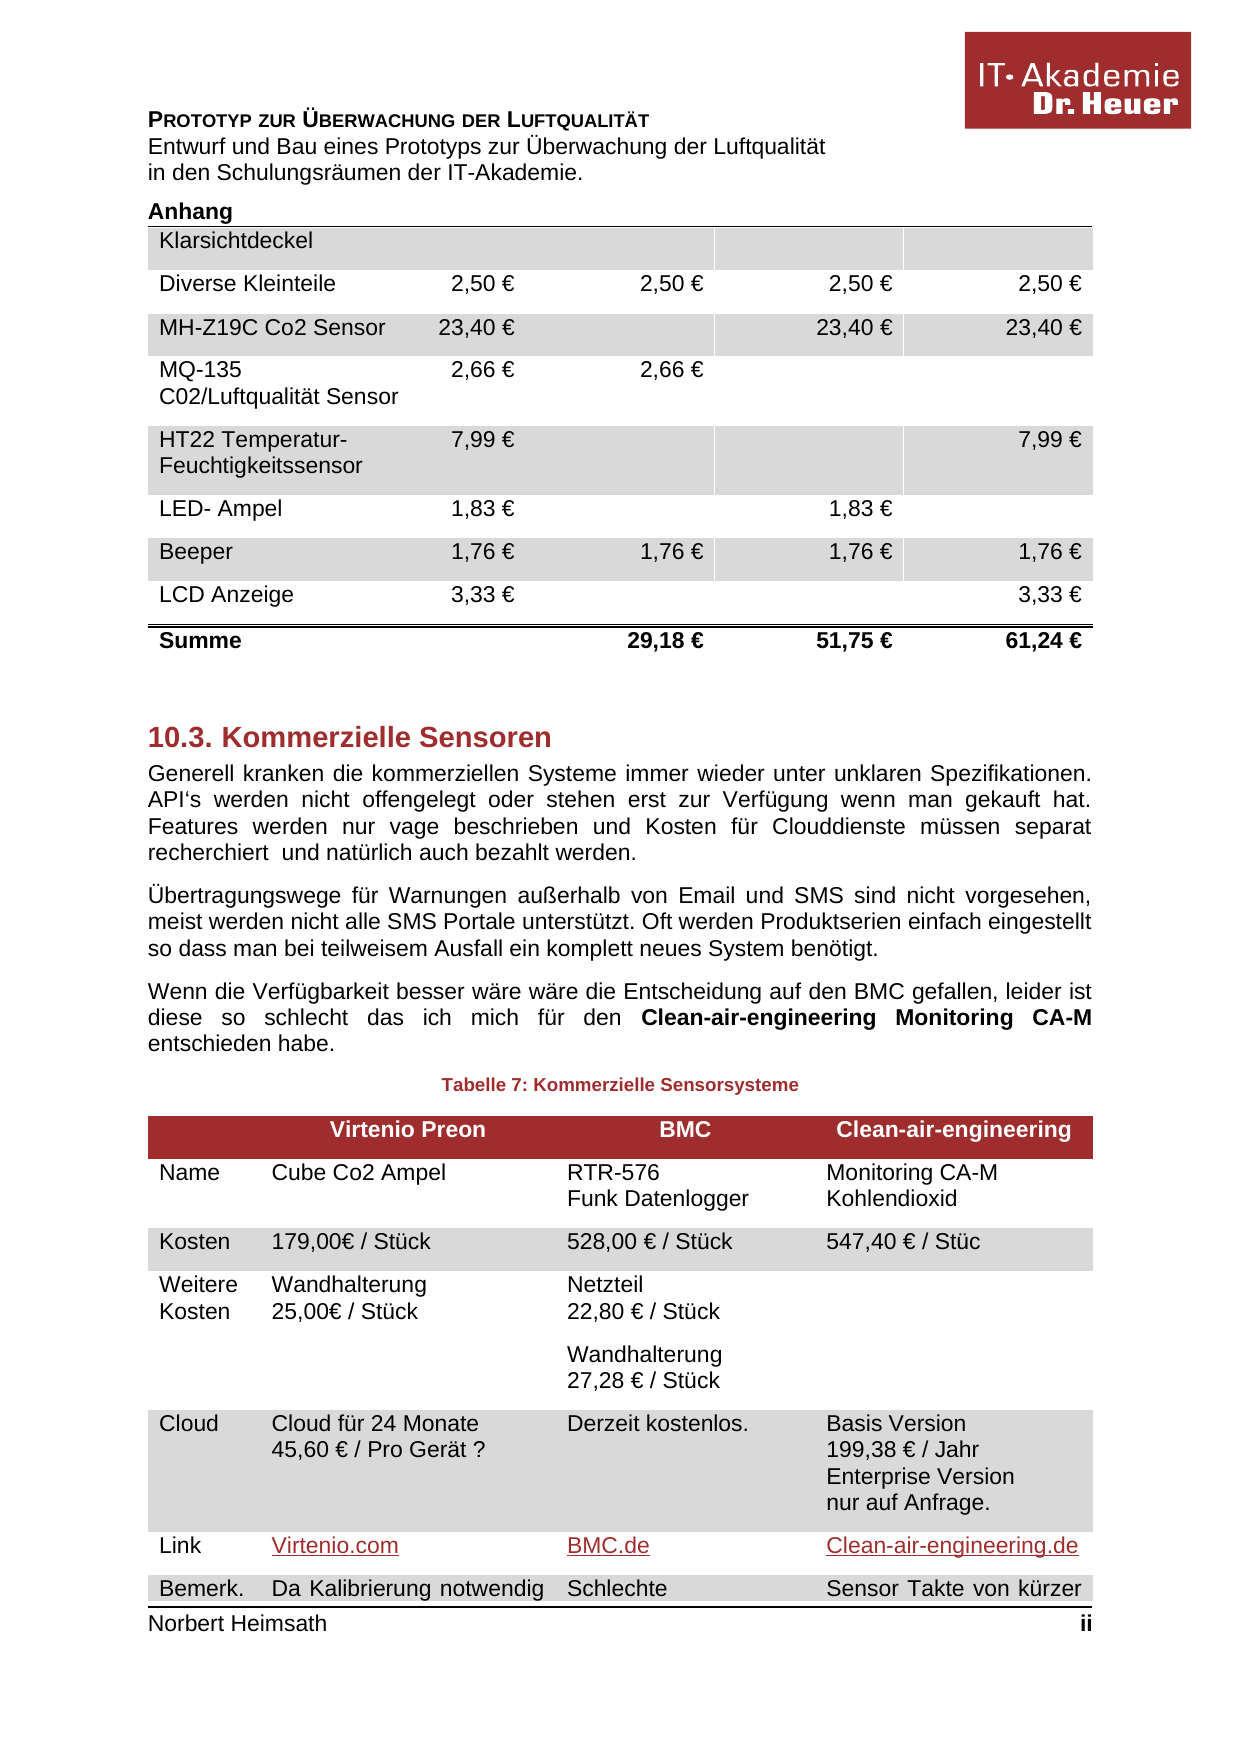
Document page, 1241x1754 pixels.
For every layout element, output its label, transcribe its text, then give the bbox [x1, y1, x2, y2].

table_cell 23,40 € [413, 314, 526, 356]
table_cell 2,50 € [526, 270, 714, 313]
table_cell MH-Z19C Co2 Sensor [148, 314, 413, 356]
text Wenn die Verfügbarkeit besser wäre wäre die Entscheidung auf den BMC gefallen, leider ist diese so schlecht das ich mich für den Clean-air-engineering Monitoring CA-M entschieden habe. [148, 978, 1092, 1057]
table_cell 2,66 € [526, 356, 714, 426]
table_cell LED- Ampel [148, 495, 413, 538]
table_cell [904, 495, 1093, 538]
table_cell Name [148, 1159, 260, 1228]
table_cell 51,75 € [715, 628, 903, 670]
table_cell Kosten [148, 1228, 260, 1271]
table_cell Sensor Takte von kürzer [815, 1575, 1093, 1601]
table_cell [715, 228, 903, 270]
table_header [148, 1116, 260, 1159]
table_cell Netzteil 22,80 € / Stück Wandhalterung 27,28 € / Stück [556, 1271, 815, 1410]
table_header BMC [556, 1116, 815, 1159]
text Tabelle 7: Kommerzielle Sensorsysteme [148, 1073, 1092, 1095]
table_cell 7,99 € [904, 426, 1093, 495]
table_cell Da Kalibrierung notwendig [260, 1575, 556, 1601]
table_cell Derzeit kostenlos. [556, 1410, 815, 1532]
table_cell HT22 Temperatur- Feuchtigkeitssensor [148, 426, 413, 495]
table_cell Cloud [148, 1410, 260, 1532]
table_cell LCD Anzeige [148, 581, 413, 624]
table_cell 2,50 € [904, 270, 1093, 313]
table_cell [413, 228, 526, 270]
table_cell 7,99 € [413, 426, 526, 495]
table_cell 1,76 € [715, 538, 903, 581]
table_cell 547,40 € / Stüc [815, 1228, 1093, 1271]
table_cell [815, 1271, 1093, 1410]
table_cell Virtenio.com [260, 1532, 556, 1575]
table_cell 2,66 € [413, 356, 526, 426]
table_cell 29,18 € [526, 628, 714, 670]
table_cell 23,40 € [904, 314, 1093, 356]
subtitle Kommerzielle Sensoren [148, 720, 1092, 753]
table_cell [904, 228, 1093, 270]
table_cell [715, 426, 903, 495]
table_cell [526, 228, 714, 270]
table_cell Clean-air-engineering.de [815, 1532, 1093, 1575]
table_cell Cube Co2 Ampel [260, 1159, 556, 1228]
table_cell 61,24 € [904, 628, 1093, 670]
table_cell Beeper [148, 538, 413, 581]
text Übertragungswege für Warnungen außerhalb von Email und SMS sind nicht vorgesehen, meist werden nicht alle SMS Portale unterstützt. Oft werden Produktserien einfach eingestellt so dass man bei teilweisem Ausfall ein komplett neues System benötigt. [148, 882, 1092, 961]
table_cell [904, 356, 1093, 426]
table_cell Monitoring CA-M Kohlendioxid [815, 1159, 1093, 1228]
table_cell 179,00€ / Stück [260, 1228, 556, 1271]
table_cell [526, 314, 714, 356]
table_cell 23,40 € [715, 314, 903, 356]
table_cell Basis Version 199,38 € / Jahr Enterprise Version nur auf Anfrage. [815, 1410, 1093, 1532]
table_header Clean-air-engineering [815, 1116, 1093, 1159]
table_cell 3,33 € [413, 581, 526, 624]
table_cell 1,76 € [904, 538, 1093, 581]
table_cell Link [148, 1532, 260, 1575]
table_cell Cloud für 24 Monate 45,60 € / Pro Gerät ? [260, 1410, 556, 1532]
text Generell kranken die kommerziellen Systeme immer wieder unter unklaren Spezifikationen. API‘s werden nicht offengelegt oder stehen erst zur Verfügung wenn man gekauft hat. Features werden nur vage beschrieben und Kosten für Clouddienste müssen separat recherchiert und natürlich auch bezahlt werden. [148, 760, 1092, 865]
table_cell Schlechte [556, 1575, 815, 1601]
table_cell Bemerk. [148, 1575, 260, 1601]
table_cell [526, 495, 714, 538]
table_cell 2,50 € [413, 270, 526, 313]
table_cell Diverse Kleinteile [148, 270, 413, 313]
table_cell 2,50 € [715, 270, 903, 313]
table_cell [413, 628, 526, 670]
table_cell Weitere Kosten [148, 1271, 260, 1410]
table_cell Summe [148, 628, 413, 670]
table_cell Wandhalterung 25,00€ / Stück [260, 1271, 556, 1410]
table_cell BMC.de [556, 1532, 815, 1575]
table_cell 1,76 € [413, 538, 526, 581]
table_cell 1,76 € [526, 538, 714, 581]
table_cell [526, 581, 714, 624]
table_cell 1,83 € [715, 495, 903, 538]
table_cell [715, 581, 903, 624]
table_cell Klarsichtdeckel [148, 228, 413, 270]
table_cell 528,00 € / Stück [556, 1228, 815, 1271]
table_cell [526, 426, 714, 495]
table_cell 1,83 € [413, 495, 526, 538]
table_cell RTR-576 Funk Datenlogger [556, 1159, 815, 1228]
table_header Virtenio Preon [260, 1116, 556, 1159]
table_cell MQ-135 C02/Luftqualität Sensor [148, 356, 413, 426]
table_cell 3,33 € [904, 581, 1093, 624]
table_cell [715, 356, 903, 426]
